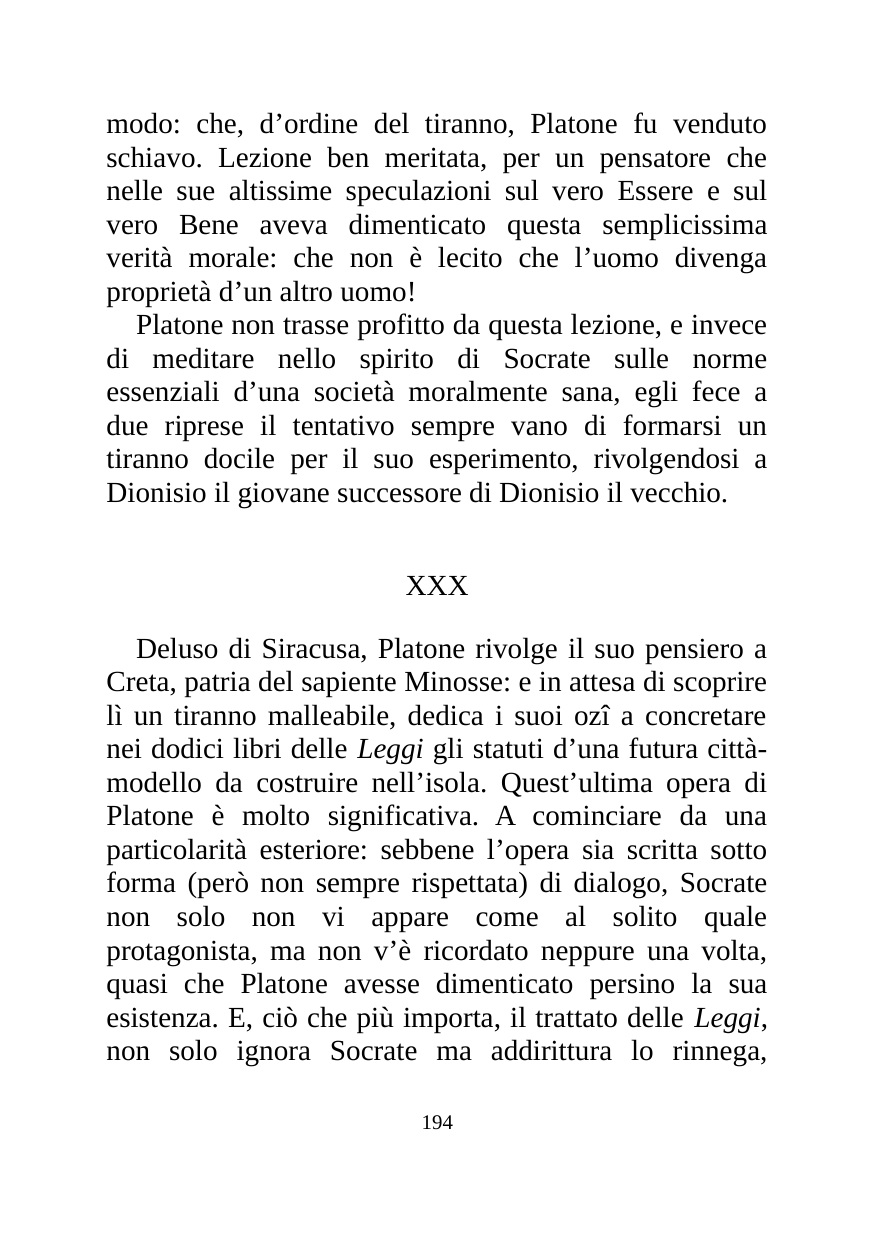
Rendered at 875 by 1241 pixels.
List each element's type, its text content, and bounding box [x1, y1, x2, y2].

subtitle XXX [106, 568, 768, 601]
text Platone non trasse profitto da questa lezione, e invece di meditare nello spirito di Socrate sulle norme essenziali d’una società moralmente sana, egli fece a due riprese il tentativo sempre vano di formarsi un tiranno docile per il suo esperimento, rivolgendosi a Dionisio il giovane successore di Dionisio il vecchio. [106, 307, 768, 509]
text modo: che, d’ordine del tiranno, Platone fu venduto schiavo. Lezione ben meritata, per un pensatore che nelle sue altissime speculazioni sul vero Essere e sul vero Bene aveva dimenticato questa semplicissima verità morale: che non è lecito che l’uomo divenga proprietà d’un altro uomo! [106, 106, 768, 307]
text Deluso di Siracusa, Platone rivolge il suo pensiero a Creta, patria del sapiente Minosse: e in attesa di scoprire lì un tiranno malleabile, dedica i suoi ozî a concretare nei dodici libri delle Leggi gli statuti d’una futura città-modello da costruire nell’isola. Quest’ultima opera di Platone è molto significativa. A cominciare da una particolarità esteriore: sebbene l’opera sia scritta sotto forma (però non sempre rispettata) di dialogo, Socrate non solo non vi appare come al solito quale protagonista, ma non v’è ricordato neppure una volta, quasi che Platone avesse dimenticato persino la sua esistenza. E, ciò che più importa, il trattato delle Leggi, non solo ignora Socrate ma addirittura lo rinnega, [106, 631, 768, 1067]
